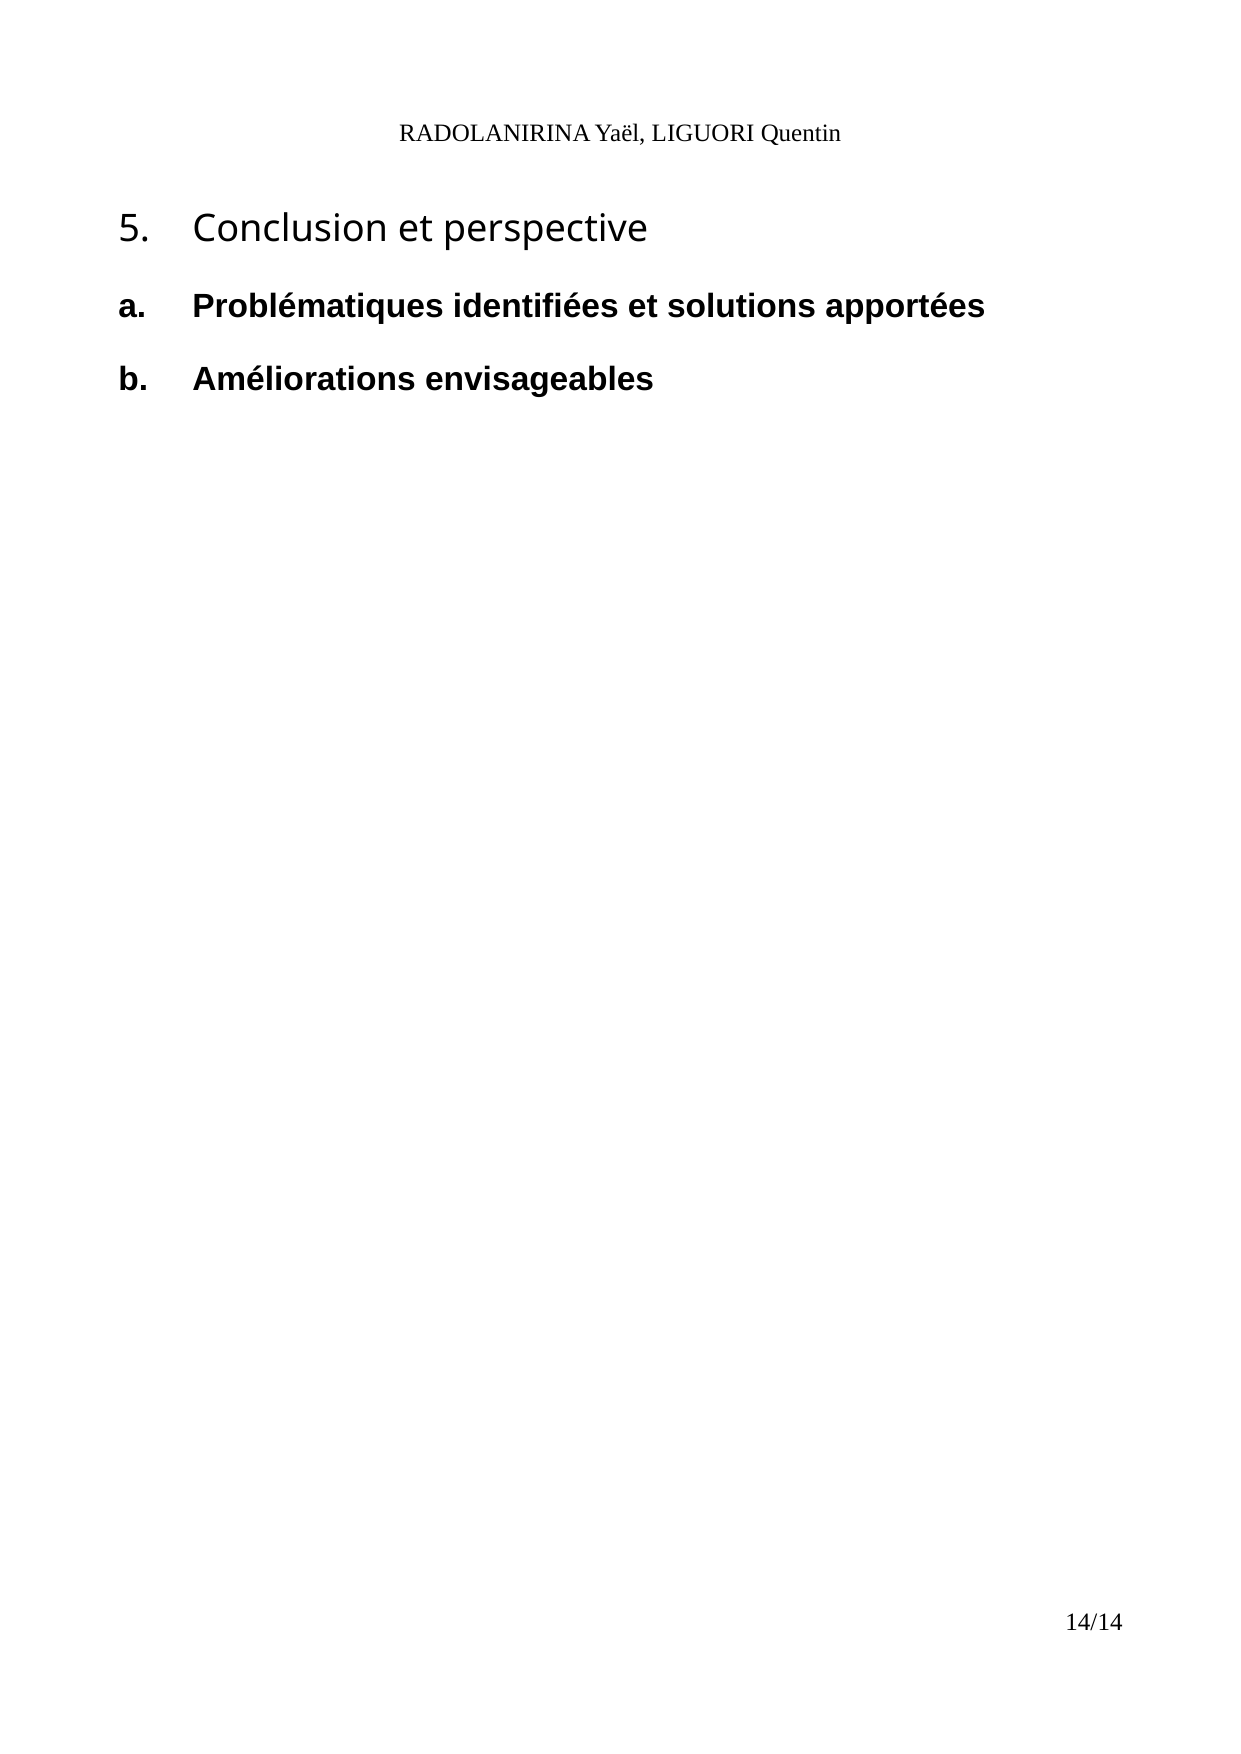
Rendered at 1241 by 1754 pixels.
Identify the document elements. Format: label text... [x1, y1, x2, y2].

subtitle Conclusion et perspective [118, 201, 1122, 253]
subtitle Améliorations envisageables [118, 358, 1122, 397]
subtitle Problématiques identifiées et solutions apportées [118, 286, 1122, 325]
